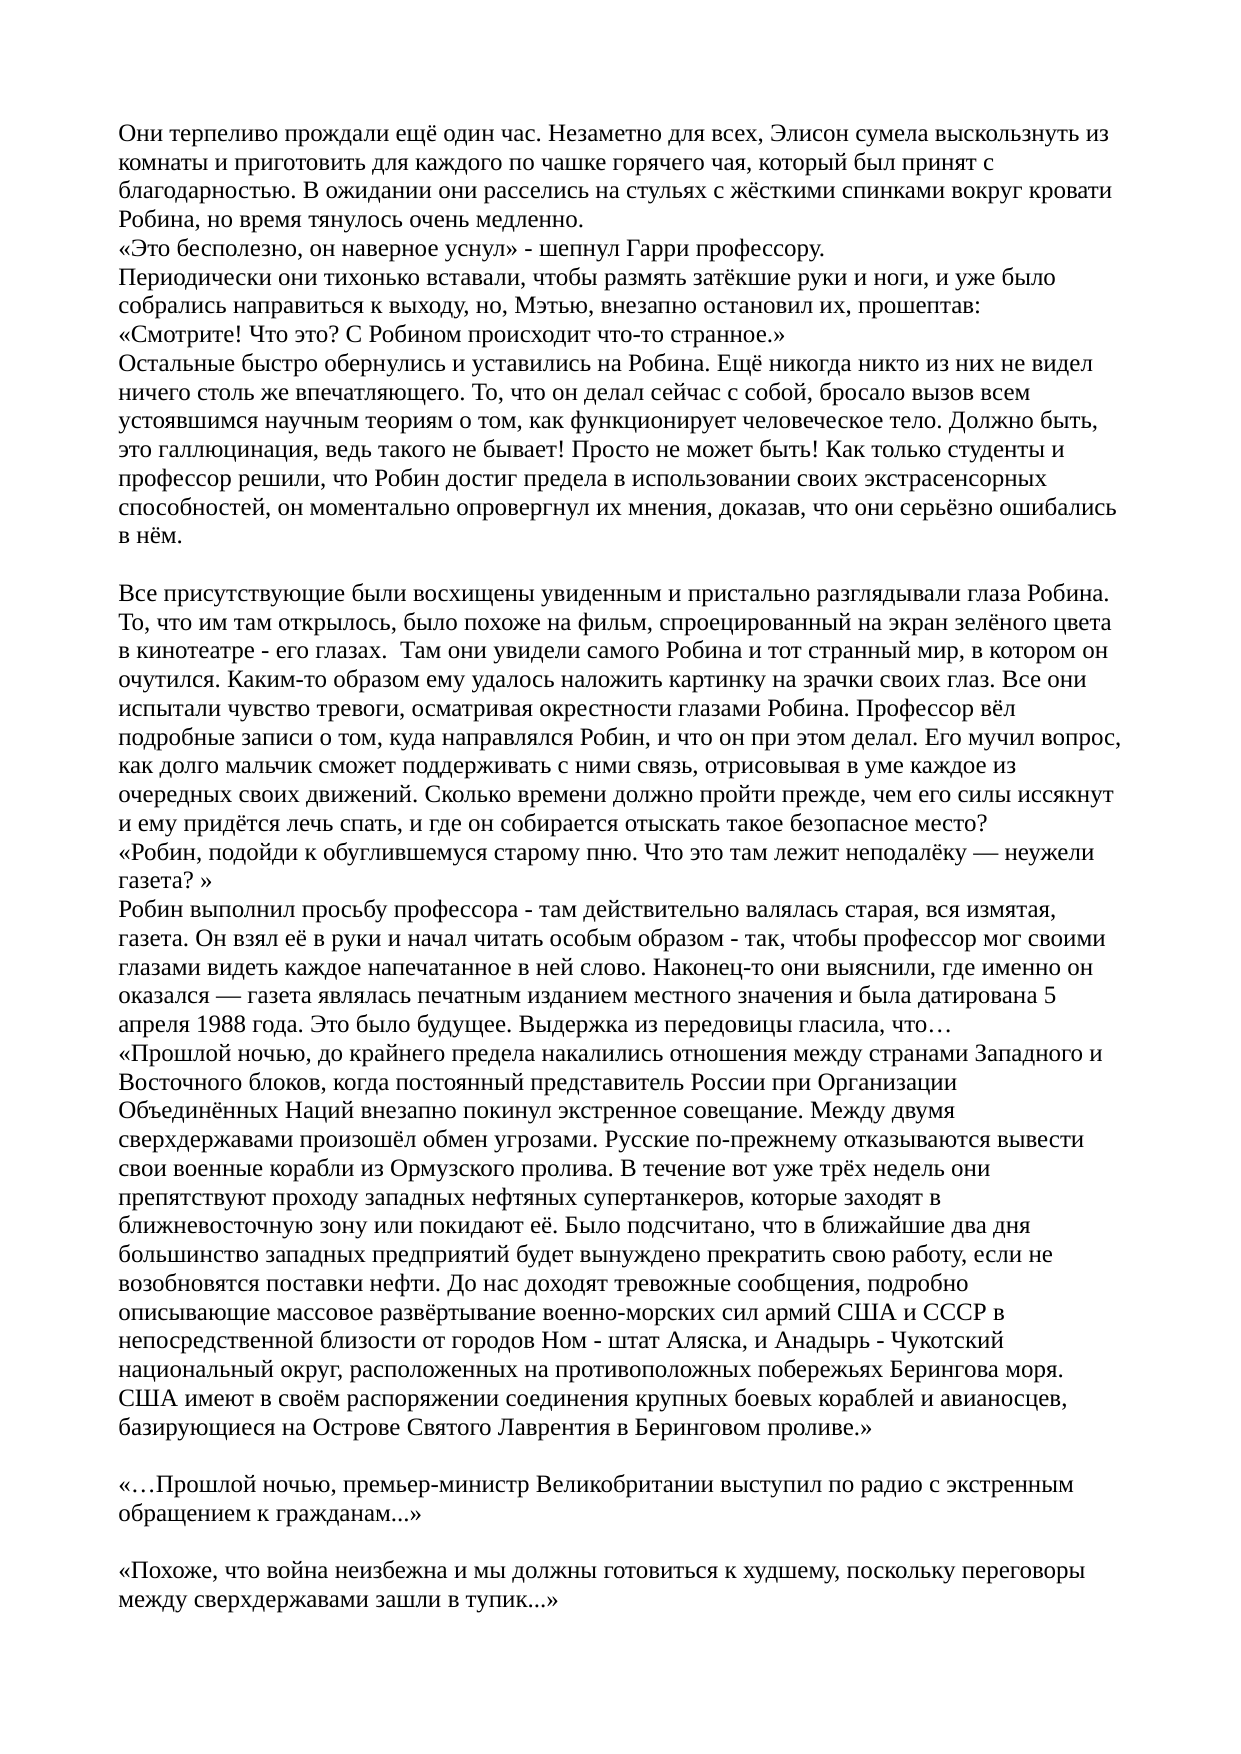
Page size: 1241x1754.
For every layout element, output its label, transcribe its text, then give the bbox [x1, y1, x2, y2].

text Периодически они тихонько вставали, чтобы размять затёкшие руки и ноги, и уже было собрались направиться к выходу, но, Мэтью, внезапно остановил их, прошептав: [118, 262, 1122, 319]
text «Смотрите! Что это? С Робином происходит что-то странное.» [118, 319, 1122, 348]
text Все присутствующие были восхищены увиденным и пристально разглядывали глаза Робина. То, что им там открылось, было похоже на фильм, спроецированный на экран зелёного цвета в кинотеатре - его глазах. Там они увидели самого Робина и тот странный мир, в котором он очутился. Каким-то образом ему удалось наложить картинку на зрачки своих глаз. Все они испытали чувство тревоги, осматривая окрестности глазами Робина. Профессор вёл подробные записи о том, куда направлялся Робин, и что он при этом делал. Его мучил вопрос, как долго мальчик сможет поддерживать с ними связь, отрисовывая в уме каждое из очередных своих движений. Сколько времени должно пройти прежде, чем его силы иссякнут и ему придётся лечь спать, и где он собирается отыскать такое безопасное место? [118, 578, 1122, 837]
text «Похоже, что война неизбежна и мы должны готовиться к худшему, поскольку переговоры между сверхдержавами зашли в тупик...» [118, 1556, 1122, 1613]
text «…Прошлой ночью, премьер-министр Великобритании выступил по радио с экстренным обращением к гражданам...» [118, 1469, 1122, 1527]
text Робин выполнил просьбу профессора - там действительно валялась старая, вся измятая, газета. Он взял её в руки и начал читать особым образом - так, чтобы профессор мог своими глазами видеть каждое напечатанное в ней слово. Наконец-то они выяснили, где именно он оказался — газета являлась печатным изданием местного значения и была датирована 5 апреля 1988 года. Это было будущее. Выдержка из передовицы гласила, что… [118, 894, 1122, 1038]
text Остальные быстро обернулись и уставились на Робина. Ещё никогда никто из них не видел ничего столь же впечатляющего. То, что он делал сейчас с собой, бросало вызов всем устоявшимся научным теориям о том, как функционирует человеческое тело. Должно быть, это галлюцинация, ведь такого не бывает! Просто не может быть! Как только студенты и профессор решили, что Робин достиг предела в использовании своих экстрасенсорных способностей, он моментально опровергнул их мнения, доказав, что они серьёзно ошибались в нём. [118, 348, 1122, 549]
text «Это бесполезно, он наверное уснул» - шепнул Гарри профессору. [118, 233, 1122, 262]
text Они терпеливо прождали ещё один час. Незаметно для всех, Элисон сумела выскользнуть из комнаты и приготовить для каждого по чашке горячего чая, который был принят с благодарностью. В ожидании они расселись на стульях с жёсткими спинками вокруг кровати Робина, но время тянулось очень медленно. [118, 118, 1122, 233]
text «Робин, подойди к обуглившемуся старому пню. Что это там лежит неподалёку — неужели газета? » [118, 837, 1122, 894]
text «Прошлой ночью, до крайнего предела накалились отношения между странами Западного и Восточного блоков, когда постоянный представитель России при Организации Объединённых Наций внезапно покинул экстренное совещание. Между двумя сверхдержавами произошёл обмен угрозами. Русские по-прежнему отказываются вывести свои военные корабли из Ормузского пролива. В течение вот уже трёх недель они препятствуют проходу западных нефтяных супертанкеров, которые заходят в ближневосточную зону или покидают её. Было подсчитано, что в ближайшие два дня большинство западных предприятий будет вынуждено прекратить свою работу, если не возобновятся поставки нефти. До нас доходят тревожные сообщения, подробно описывающие массовое развёртывание военно-морских сил армий США и СССР в непосредственной близости от городов Ном - штат Аляска, и Анадырь - Чукотский национальный округ, расположенных на противоположных побережьях Берингова моря. США имеют в своём распоряжении соединения крупных боевых кораблей и авианосцев, базирующиеся на Острове Святого Лаврентия в Беринговом проливе.» [118, 1038, 1122, 1441]
